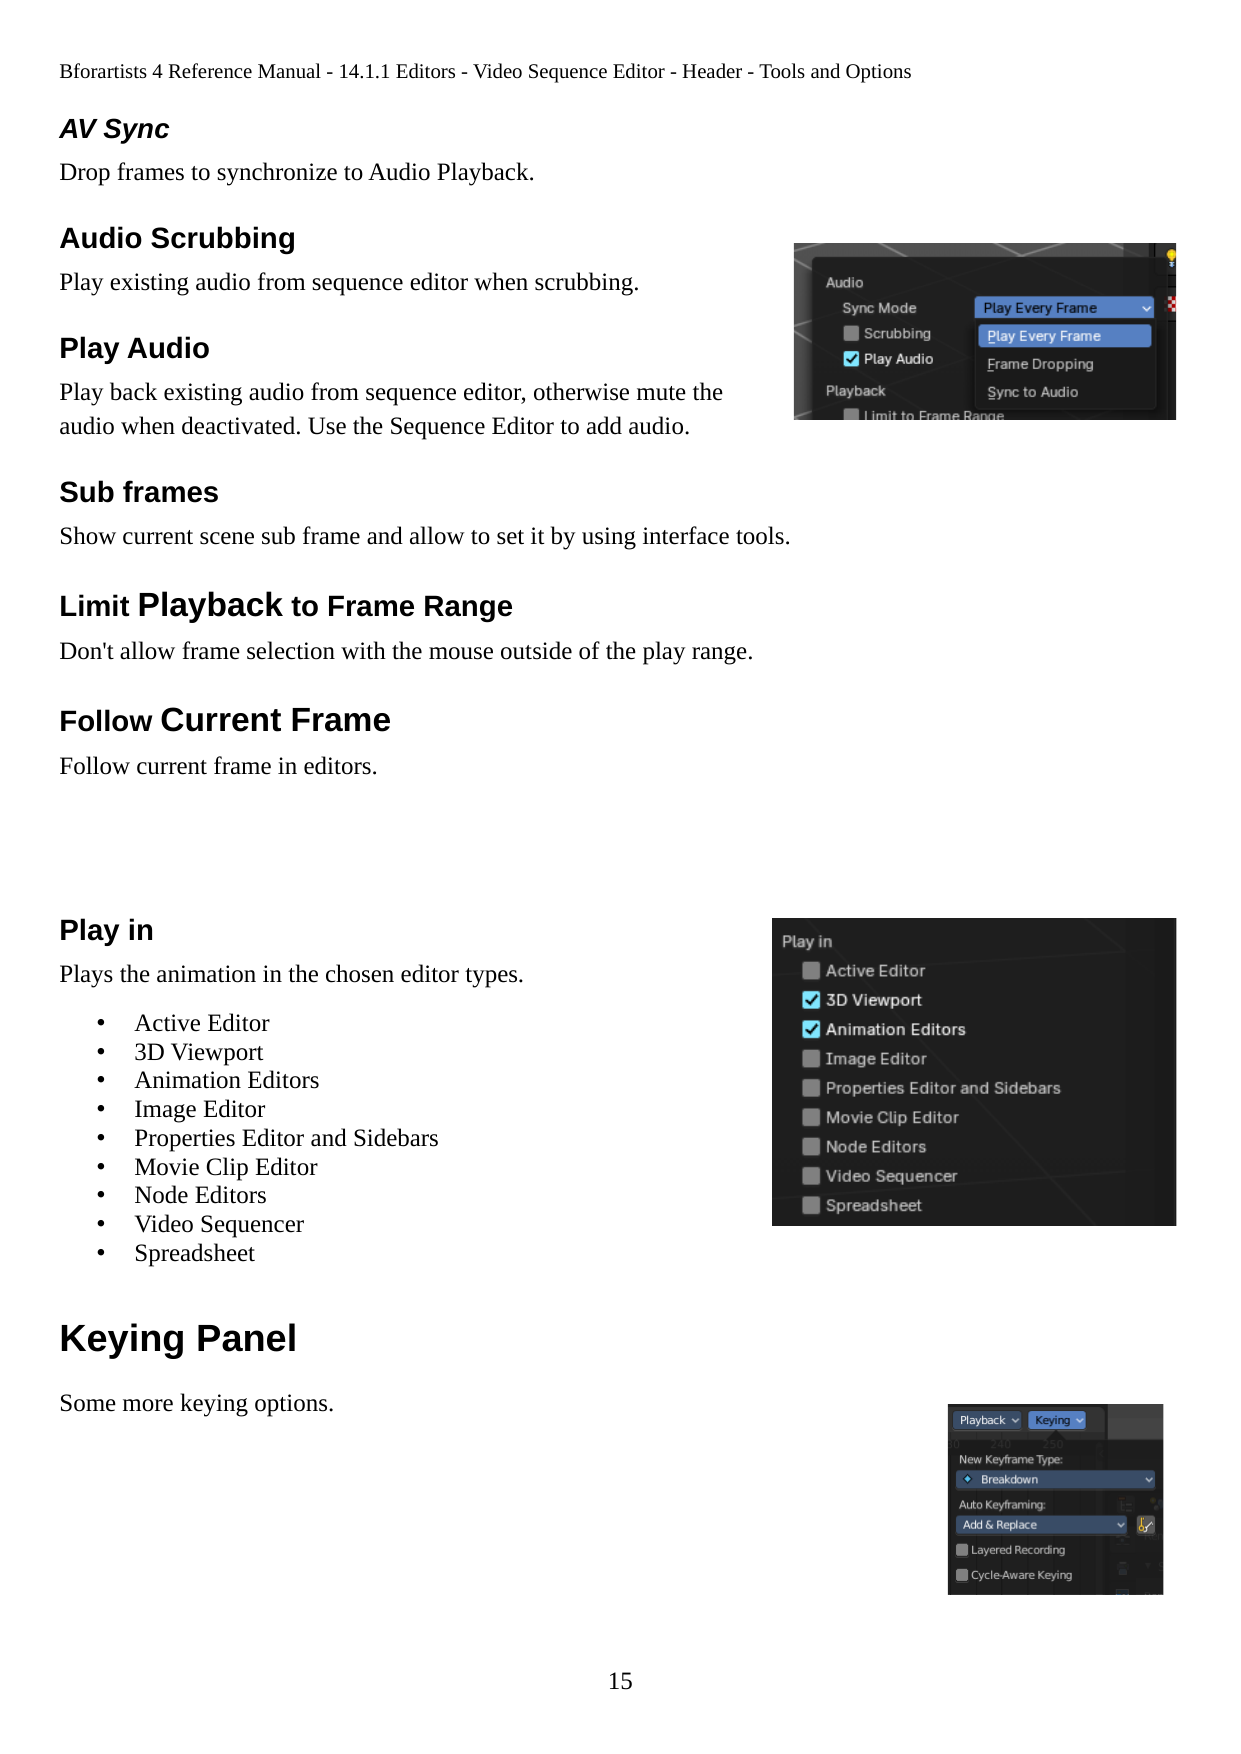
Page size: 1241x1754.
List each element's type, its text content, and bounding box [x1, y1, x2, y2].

picture [947, 1404, 1164, 1595]
subtitle Limit Playback to Frame Range [59, 585, 1181, 623]
list 3D Viewport [97, 1037, 772, 1065]
subtitle Play Audio [59, 331, 793, 364]
subtitle Audio Scrubbing [59, 221, 1181, 254]
list Video Sequencer [97, 1209, 1181, 1238]
text Follow current frame in editors. [59, 751, 1181, 779]
list Animation Editors [97, 1065, 772, 1094]
picture [772, 918, 1177, 1226]
text Show current scene sub frame and allow to set it by using interface tools. [59, 521, 1181, 550]
subtitle Keying Panel [59, 1316, 1181, 1359]
list Movie Clip Editor [97, 1152, 772, 1180]
text Don't allow frame selection with the mouse outside of the play range. [59, 636, 1181, 665]
text Plays the animation in the chosen editor types. [59, 959, 772, 987]
picture [793, 243, 1177, 420]
list Image Editor [97, 1094, 772, 1123]
text Some more keying options. [59, 1388, 1181, 1417]
text Play back existing audio from sequence editor, otherwise mute the audio when deactivated. Use the Sequence Editor to add audio. [59, 377, 1181, 440]
list Spreadsheet [97, 1238, 1181, 1267]
subtitle Sub frames [59, 475, 1181, 509]
subtitle Play in [59, 912, 1181, 946]
list Active Editor [97, 1008, 772, 1037]
list Properties Editor and Sidebars [97, 1123, 772, 1152]
text Drop frames to synchronize to Audio Playback. [59, 157, 1181, 186]
subtitle AV Sync [59, 113, 1181, 144]
text Play existing audio from sequence editor when scrubbing. [59, 267, 793, 296]
subtitle Follow Current Frame [59, 699, 1181, 738]
list Node Editors [97, 1180, 772, 1209]
